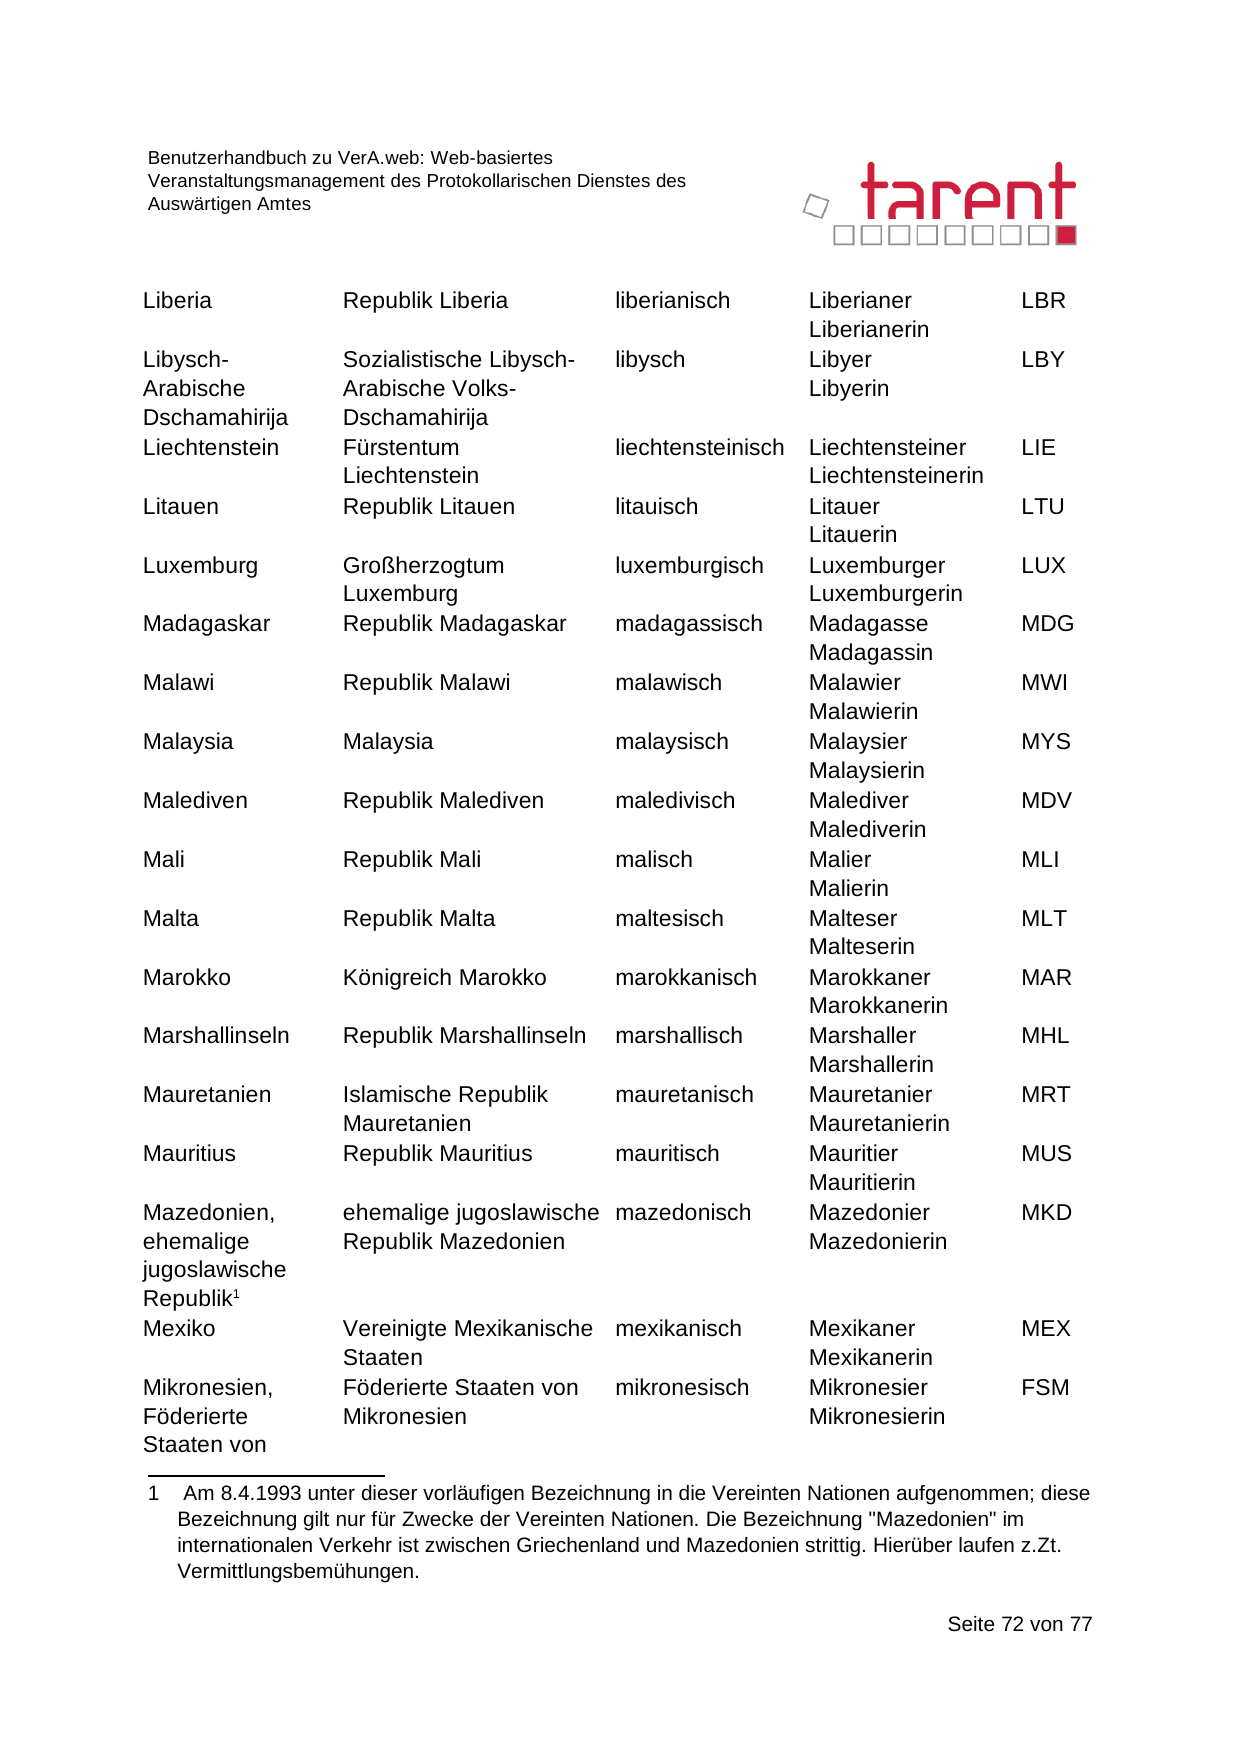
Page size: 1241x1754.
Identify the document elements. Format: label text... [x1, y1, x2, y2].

table_cell LTU [1014, 489, 1107, 548]
table_cell Madagasse Madagassin [801, 607, 1014, 666]
table_cell Fürstentum Liechtenstein [335, 430, 608, 489]
table_cell mikronesisch [608, 1370, 801, 1458]
table_cell liberianisch [608, 284, 801, 343]
table_cell Republik Madagaskar [335, 607, 608, 666]
table_cell Republik Malta [335, 901, 608, 960]
table_cell Malawi [135, 666, 335, 724]
table_cell Mikronesien, Föderierte Staaten von [135, 1370, 335, 1458]
table_cell Mazedonien, ehemalige jugoslawische Republik [135, 1195, 335, 1311]
table_cell Malaysia [135, 724, 335, 783]
table_cell Litauer Litauerin [801, 489, 1014, 548]
table_cell mauritisch [608, 1136, 801, 1195]
table_cell mexikanisch [608, 1311, 801, 1370]
table_cell Republik Litauen [335, 489, 608, 548]
table_cell libysch [608, 343, 801, 430]
table_cell ehemalige jugoslawische Republik Mazedonien [335, 1195, 608, 1311]
table_cell Malta [135, 901, 335, 960]
table_cell Großherzogtum Luxemburg [335, 548, 608, 607]
table_cell Liberia [135, 284, 335, 343]
table_cell marshallisch [608, 1019, 801, 1077]
table_cell Mauretanien [135, 1078, 335, 1136]
table_cell Mexikaner Mexikanerin [801, 1311, 1014, 1370]
table_cell Republik Mauritius [335, 1136, 608, 1195]
table_cell Mexiko [135, 1311, 335, 1370]
table_cell MRT [1014, 1078, 1107, 1136]
table_cell Mazedonier Mazedonierin [801, 1195, 1014, 1311]
table_cell MEX [1014, 1311, 1107, 1370]
table_cell FSM [1014, 1370, 1107, 1458]
table_cell Malawier Malawierin [801, 666, 1014, 724]
table_cell Vereinigte Mexikanische Staaten [335, 1311, 608, 1370]
table_cell Mikronesier Mikronesierin [801, 1370, 1014, 1458]
table_cell LIE [1014, 430, 1107, 489]
table_cell Liechtenstein [135, 430, 335, 489]
table_cell Malier Malierin [801, 842, 1014, 901]
table_cell malawisch [608, 666, 801, 724]
table_cell Luxemburger Luxemburgerin [801, 548, 1014, 607]
table_cell Malediver Malediverin [801, 783, 1014, 842]
table_cell Marokkaner Marokkanerin [801, 960, 1014, 1019]
table_cell Libysch-Arabische Dschamahirija [135, 343, 335, 430]
table_cell Malediven [135, 783, 335, 842]
table_cell marokkanisch [608, 960, 801, 1019]
table_cell Islamische Republik Mauretanien [335, 1078, 608, 1136]
table_cell LUX [1014, 548, 1107, 607]
table_cell Republik Marshallinseln [335, 1019, 608, 1077]
table_cell MYS [1014, 724, 1107, 783]
table_cell Luxemburg [135, 548, 335, 607]
table_cell Republik Malediven [335, 783, 608, 842]
table_cell Königreich Marokko [335, 960, 608, 1019]
table_cell MKD [1014, 1195, 1107, 1311]
table_cell Republik Malawi [335, 666, 608, 724]
table_cell Republik Mali [335, 842, 608, 901]
table_cell Libyer Libyerin [801, 343, 1014, 430]
table_cell Föderierte Staaten von Mikronesien [335, 1370, 608, 1458]
table_cell liechtensteinisch [608, 430, 801, 489]
table_cell Mauritius [135, 1136, 335, 1195]
table_cell Marshallinseln [135, 1019, 335, 1077]
table_cell MAR [1014, 960, 1107, 1019]
table_cell Marokko [135, 960, 335, 1019]
table_cell MWI [1014, 666, 1107, 724]
table_cell mauretanisch [608, 1078, 801, 1136]
table_cell MLI [1014, 842, 1107, 901]
table_cell Republik Liberia [335, 284, 608, 343]
table_cell malisch [608, 842, 801, 901]
table_cell MUS [1014, 1136, 1107, 1195]
table_cell madagassisch [608, 607, 801, 666]
table_cell Liechtensteiner Liechtensteinerin [801, 430, 1014, 489]
table_cell MLT [1014, 901, 1107, 960]
table_cell Marshaller Marshallerin [801, 1019, 1014, 1077]
table_cell MHL [1014, 1019, 1107, 1077]
table_cell Madagaskar [135, 607, 335, 666]
table_cell MDV [1014, 783, 1107, 842]
table_cell litauisch [608, 489, 801, 548]
table_cell LBY [1014, 343, 1107, 430]
table_cell maltesisch [608, 901, 801, 960]
table_cell Mauretanier Mauretanierin [801, 1078, 1014, 1136]
table_cell MDG [1014, 607, 1107, 666]
table_cell luxemburgisch [608, 548, 801, 607]
table_cell mazedonisch [608, 1195, 801, 1311]
table_cell Sozialistische Libysch-Arabische Volks-Dschamahirija [335, 343, 608, 430]
table_cell Malaysier Malaysierin [801, 724, 1014, 783]
table_cell Litauen [135, 489, 335, 548]
table_cell Mali [135, 842, 335, 901]
table_cell Malaysia [335, 724, 608, 783]
table_cell malaysisch [608, 724, 801, 783]
table_cell Liberianer Liberianerin [801, 284, 1014, 343]
table_cell Malteser Malteserin [801, 901, 1014, 960]
table_cell Mauritier Mauritierin [801, 1136, 1014, 1195]
table_cell maledivisch [608, 783, 801, 842]
table_cell LBR [1014, 284, 1107, 343]
picture [790, 151, 1091, 255]
